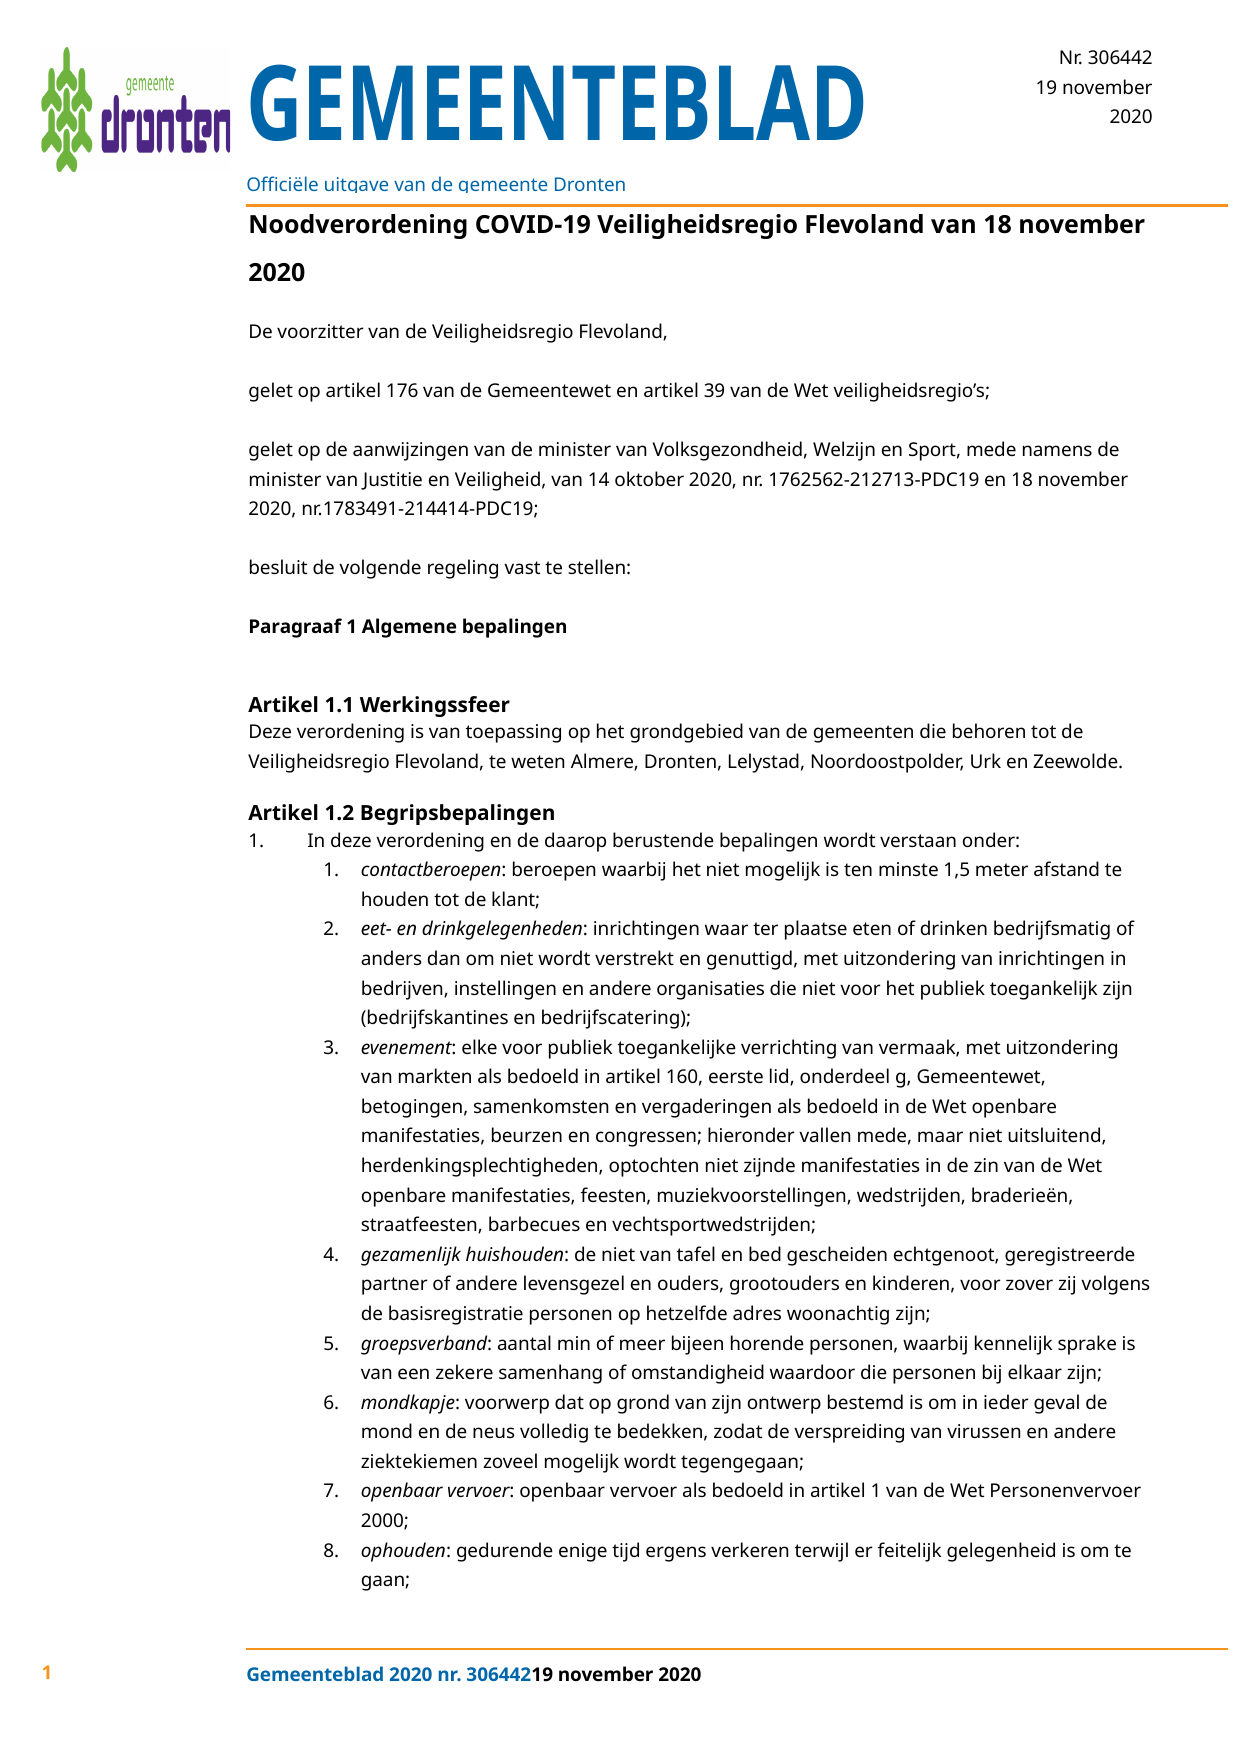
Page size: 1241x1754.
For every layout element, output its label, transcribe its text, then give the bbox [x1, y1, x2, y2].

text Artikel 1.2 Begripsbepalingen [248, 798, 1152, 827]
picture [41, 47, 231, 172]
list evenement: elke voor publiek toegankelijke verrichting van vermaak, met uitzondering van markten als bedoeld in artikel 160, eerste lid, onderdeel g, Gemeentewet, betogingen, samenkomsten en vergaderingen als bedoeld in de Wet openbare manifestaties, beurzen en congressen; hieronder vallen mede, maar niet uitsluitend, herdenkingsplechtigheden, optochten niet zijnde manifestaties in de zin van de Wet openbare manifestaties, feesten, muziekvoorstellingen, wedstrijden, braderieën, straatfeesten, barbecues en vechtsportwedstrijden; [323, 1034, 1152, 1237]
text Paragraaf 1 Algemene bepalingen [248, 614, 1152, 639]
list In deze verordening en de daarop berustende bepalingen wordt verstaan onder: [248, 827, 1152, 852]
list groepsverband: aantal min of meer bijeen horende personen, waarbij kennelijk sprake is van een zekere samenhang of omstandigheid waardoor die personen bij elkaar zijn; [323, 1330, 1152, 1385]
text Artikel 1.1 Werkingssfeer [248, 690, 1152, 718]
text besluit de volgende regeling vast te stellen: [248, 554, 1152, 580]
text Noodverordening COVID-19 Veiligheidsregio Flevoland van 18 november 2020 [248, 207, 1152, 288]
text Deze verordening is van toepassing op het grondgebied van de gemeenten die behoren tot de Veiligheidsregio Flevoland, te weten Almere, Dronten, Lelystad, Noordoostpolder, Urk en Zeewolde. [248, 718, 1152, 774]
list contactberoepen: beroepen waarbij het niet mogelijk is ten minste 1,5 meter afstand te houden tot de klant; [323, 856, 1152, 912]
list mondkapje: voorwerp dat op grond van zijn ontwerp bestemd is om in ieder geval de mond en de neus volledig te bedekken, zodat de verspreiding van virussen en andere ziektekiemen zoveel mogelijk wordt tegengegaan; [323, 1389, 1152, 1474]
list ophouden: gedurende enige tijd ergens verkeren terwijl er feitelijk gelegenheid is om te gaan; [323, 1537, 1152, 1592]
text De voorzitter van de Veiligheidsregio Flevoland, [248, 318, 1152, 344]
list openbaar vervoer: openbaar vervoer als bedoeld in artikel 1 van de Wet Personenvervoer 2000; [323, 1478, 1152, 1533]
list gezamenlijk huishouden: de niet van tafel en bed gescheiden echtgenoot, geregistreerde partner of andere levensgezel en ouders, grootouders en kinderen, voor zover zij volgens de basisregistratie personen op hetzelfde adres woonachtig zijn; [323, 1241, 1152, 1326]
text gelet op de aanwijzingen van de minister van Volksgezondheid, Welzijn en Sport, mede namens de minister van Justitie en Veiligheid, van 14 oktober 2020, nr. 1762562-212713-PDC19 en 18 november 2020, nr.1783491-214414-PDC19; [248, 436, 1152, 521]
list eet- en drinkgelegenheden: inrichtingen waar ter plaatse eten of drinken bedrijfsmatig of anders dan om niet wordt verstrekt en genuttigd, met uitzondering van inrichtingen in bedrijven, instellingen en andere organisaties die niet voor het publiek toegankelijk zijn (bedrijfskantines en bedrijfscatering); [323, 916, 1152, 1030]
text gelet op artikel 176 van de Gemeentewet en artikel 39 van de Wet veiligheidsregio’s; [248, 377, 1152, 403]
